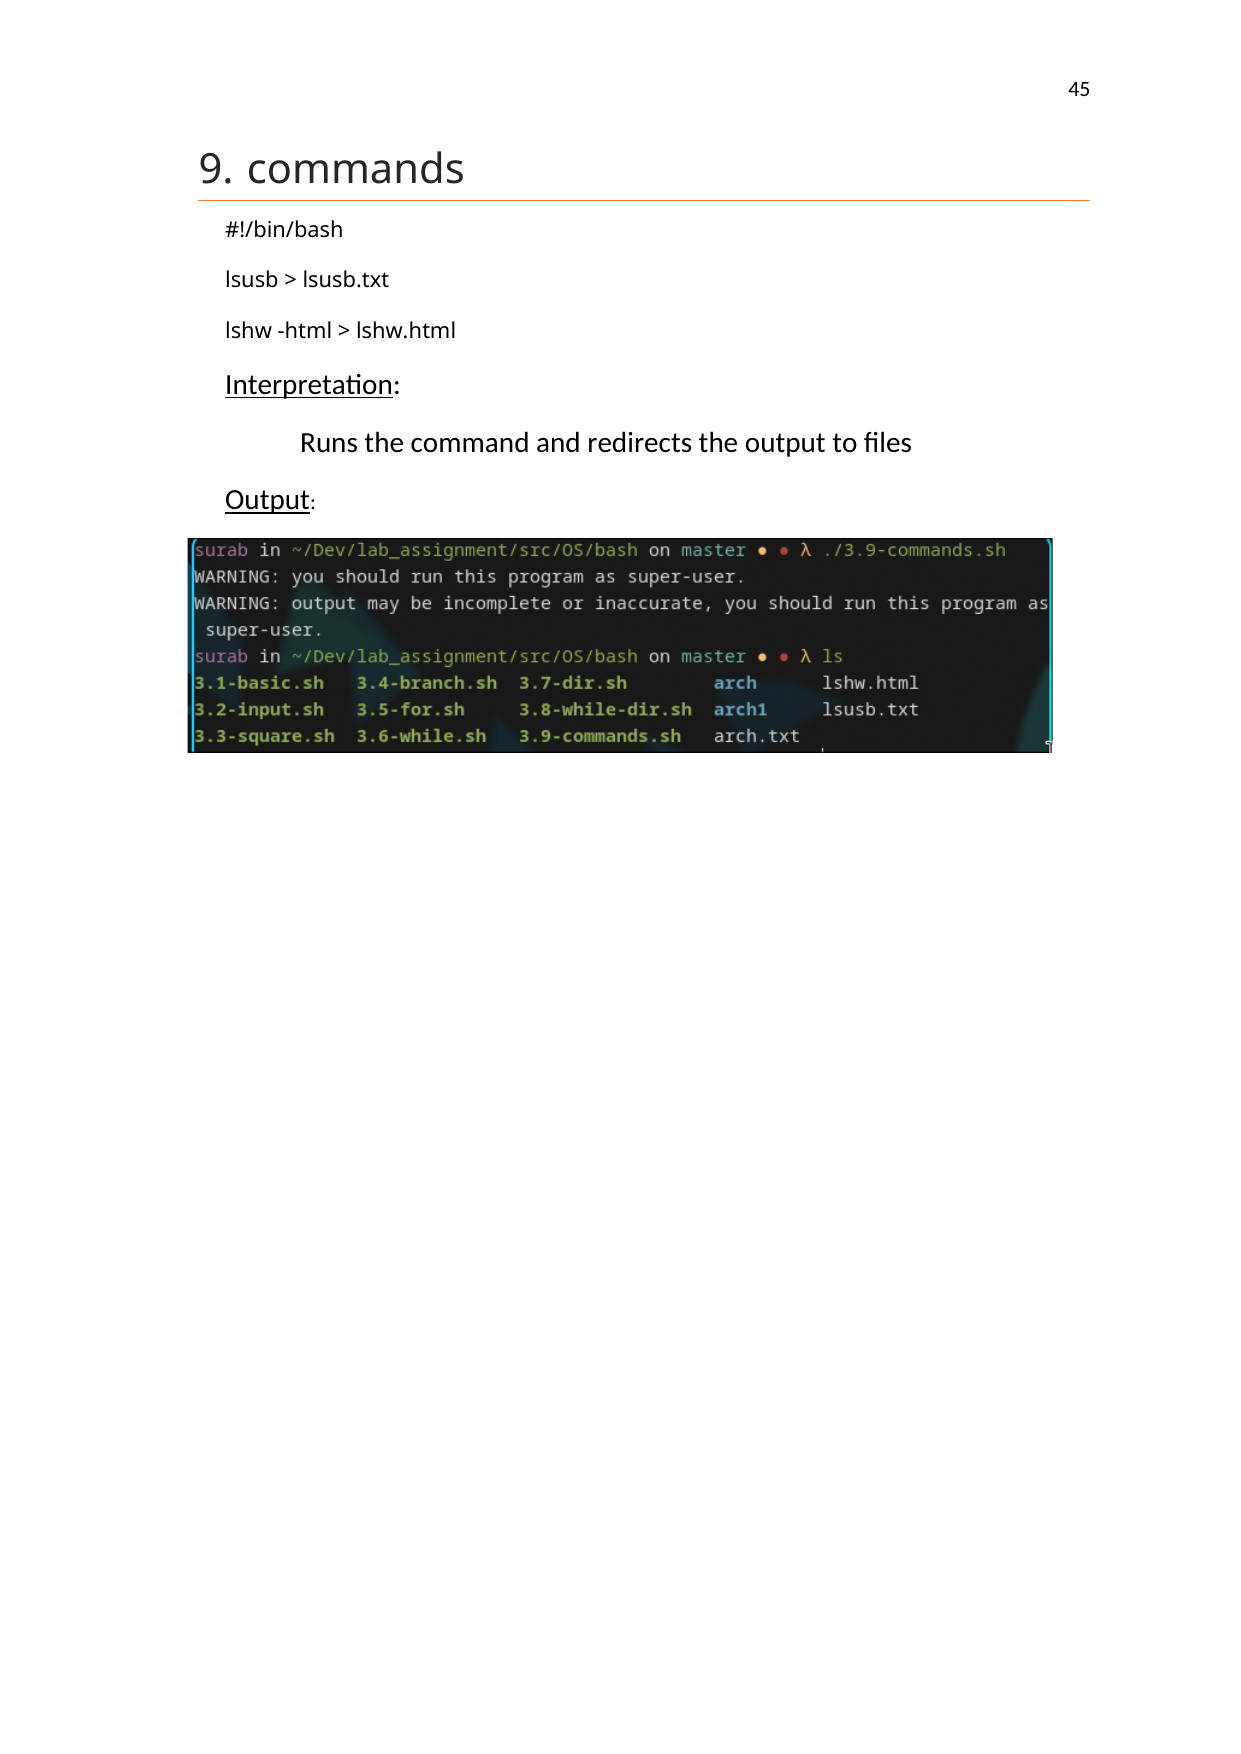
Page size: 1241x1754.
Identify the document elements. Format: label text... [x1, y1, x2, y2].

text Interpretation: [225, 366, 1090, 402]
text lsusb > lsusb.txt [225, 264, 1090, 294]
picture [187, 538, 1053, 753]
text Runs the command and redirects the output to files [225, 424, 1090, 459]
text Output: [225, 481, 1090, 517]
text #!/bin/bash [225, 214, 1090, 243]
text lshw -html > lshw.html [225, 315, 1090, 345]
subtitle commands [198, 139, 1090, 200]
